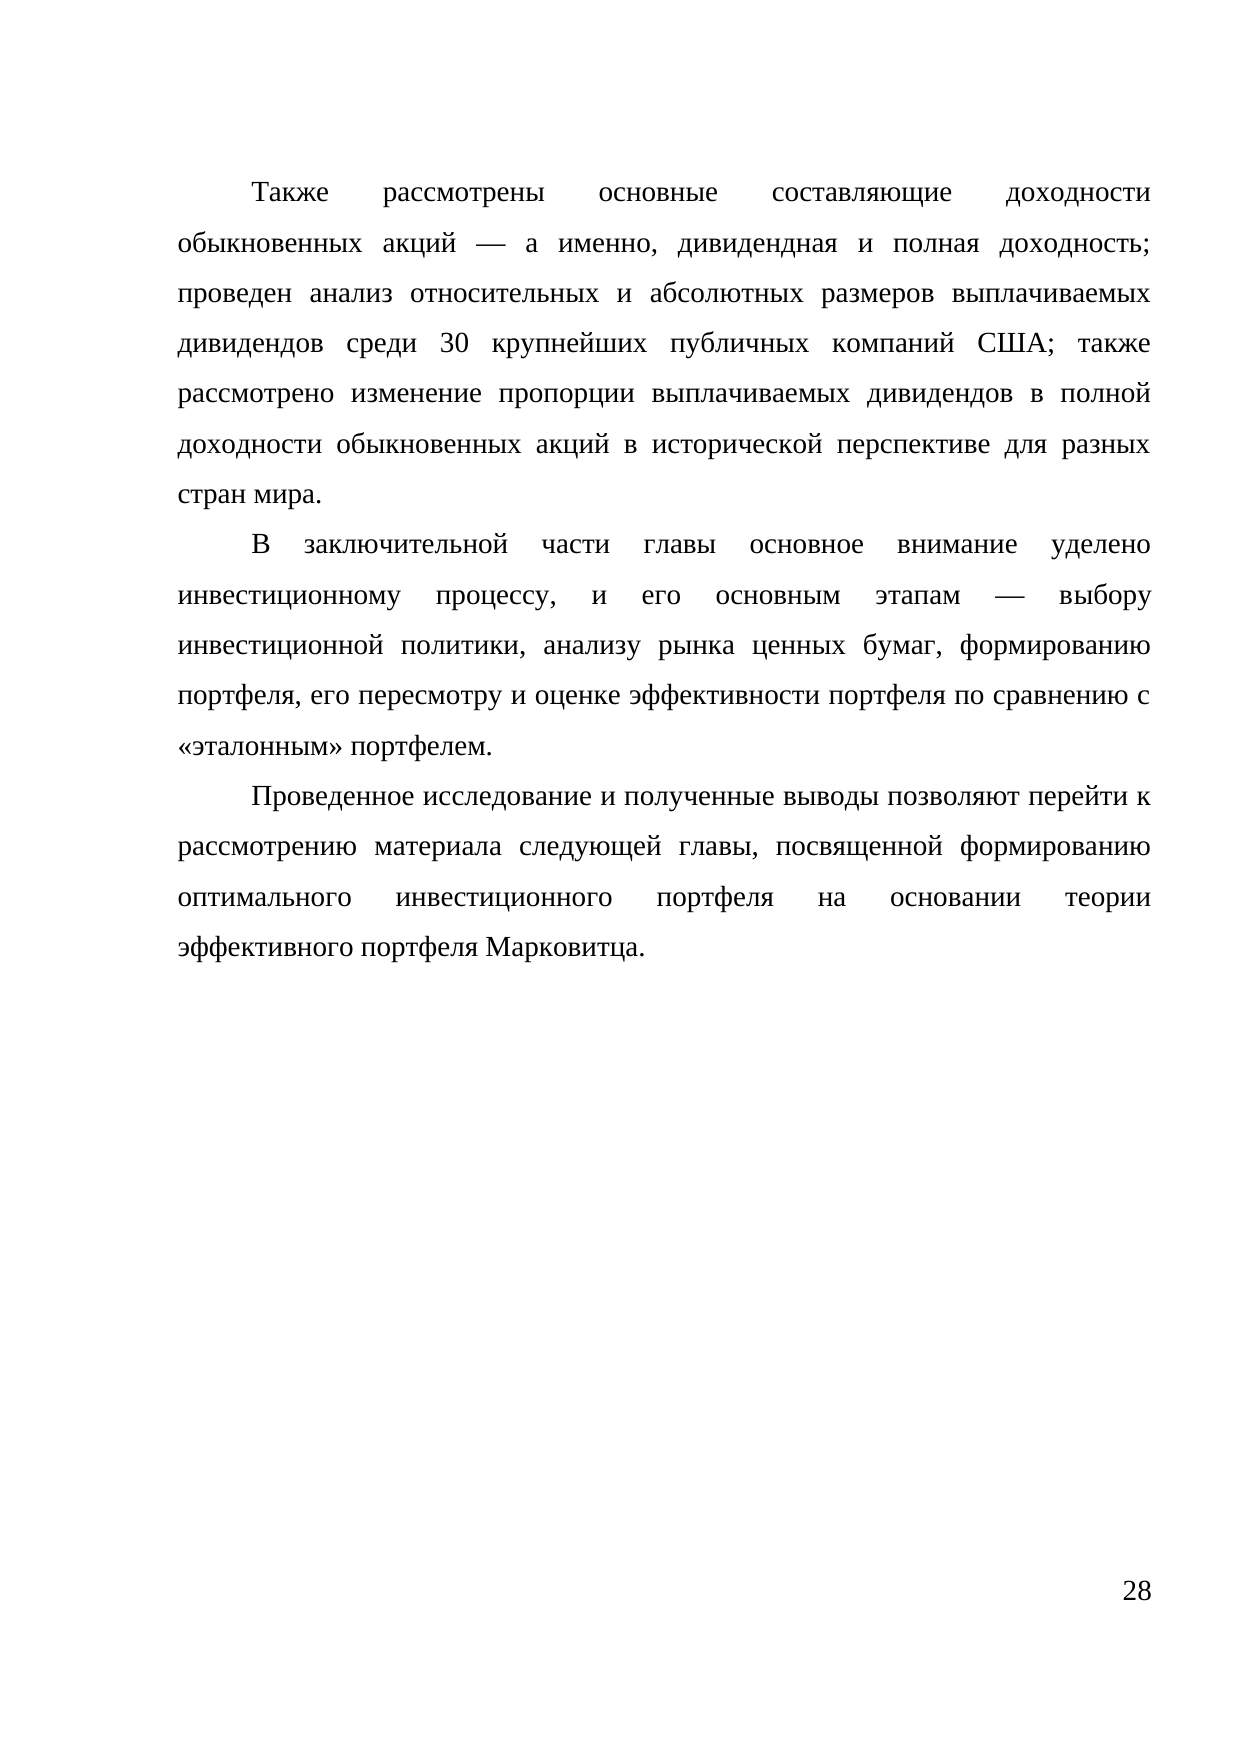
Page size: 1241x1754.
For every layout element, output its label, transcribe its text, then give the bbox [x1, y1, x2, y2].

text Проведенное исследование и полученные выводы позволяют перейти к рассмотрению материала следующей главы, посвященной формированию оптимального инвестиционного портфеля на основании теории эффективного портфеля Марковитца. [177, 778, 1152, 963]
text Также рассмотрены основные составляющие доходности обыкновенных акций — а именно, дивидендная и полная доходность; проведен анализ относительных и абсолютных размеров выплачиваемых дивидендов среди 30 крупнейших публичных компаний США; также рассмотрено изменение пропорции выплачиваемых дивидендов в полной доходности обыкновенных акций в исторической перспективе для разных стран мира. [177, 174, 1152, 510]
text В заключительной части главы основное внимание уделено инвестиционному процессу, и его основным этапам — выбору инвестиционной политики, анализу рынка ценных бумаг, формированию портфеля, его пересмотру и оценке эффективности портфеля по сравнению с «эталонным» портфелем. [177, 527, 1152, 761]
